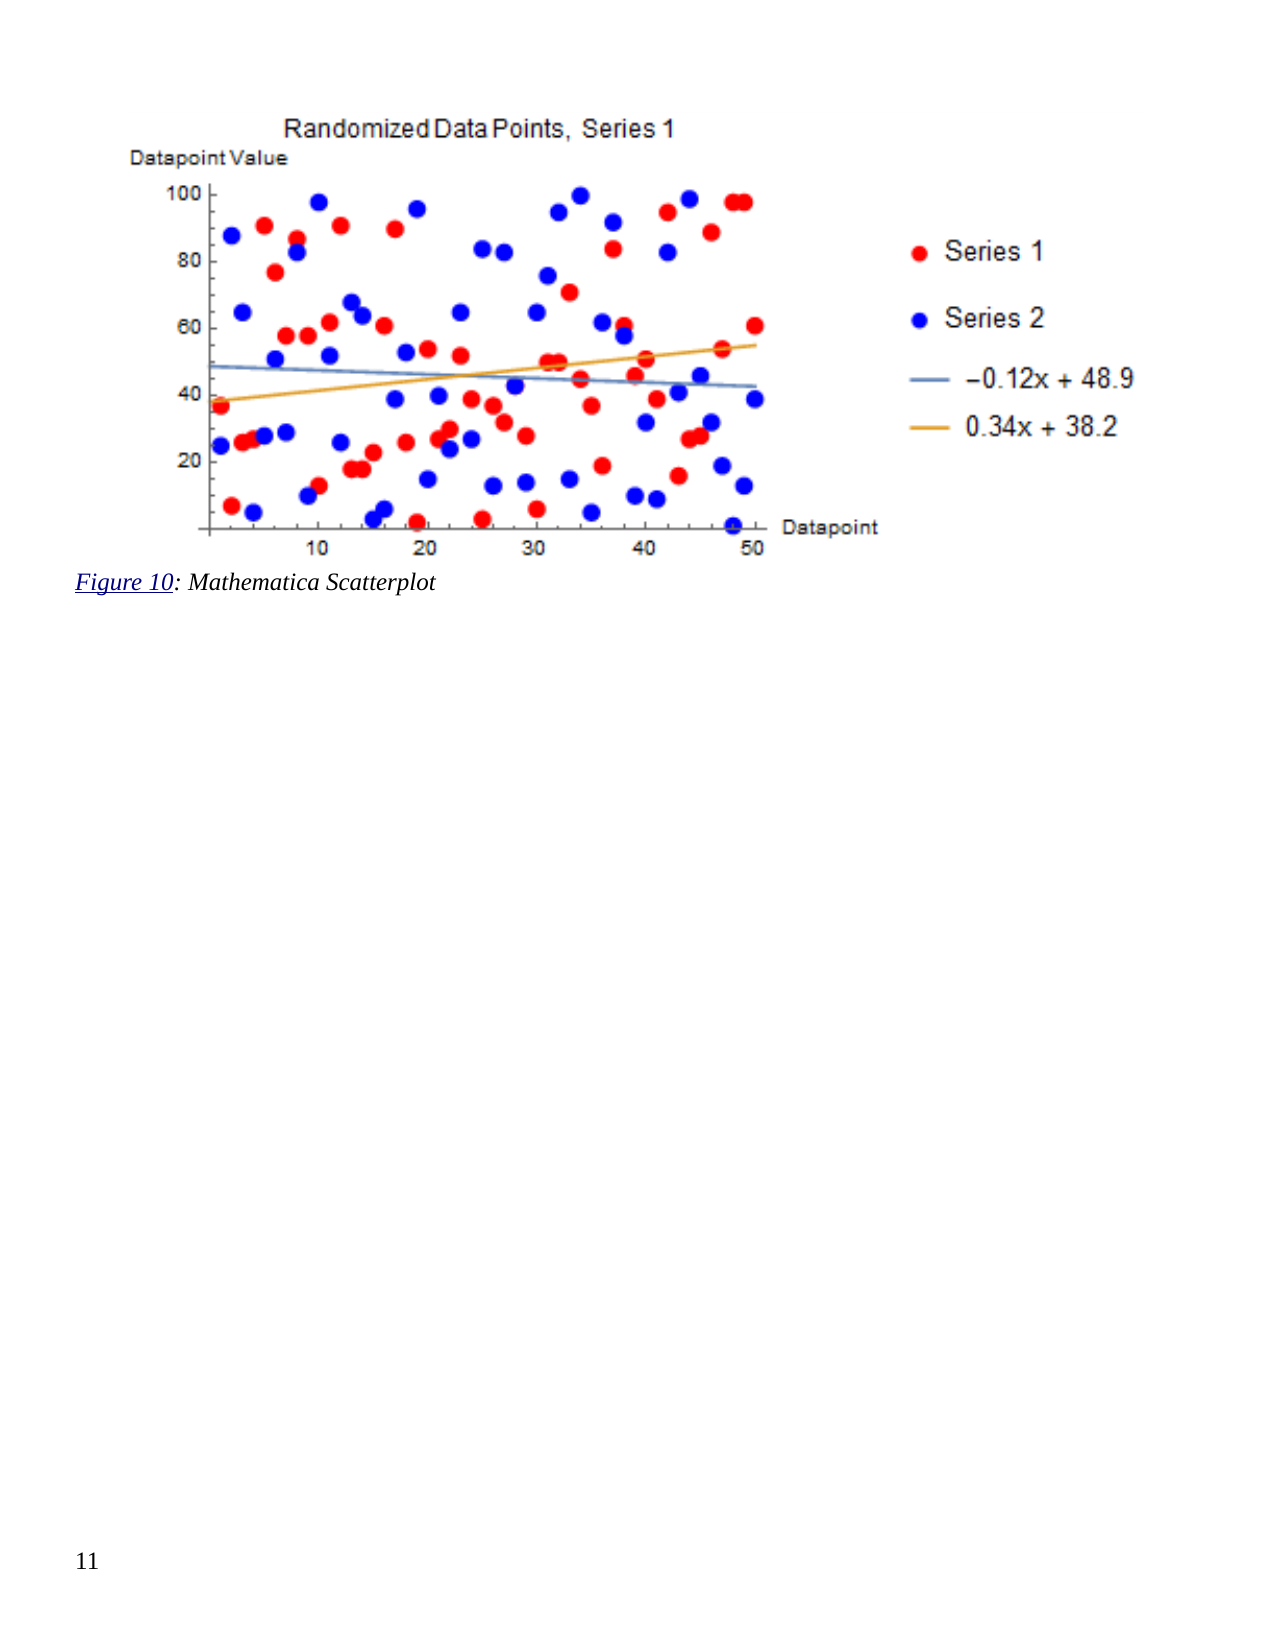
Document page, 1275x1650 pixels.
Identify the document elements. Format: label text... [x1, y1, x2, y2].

text Figure 10: Mathematica Scatterplot [75, 123, 1200, 596]
